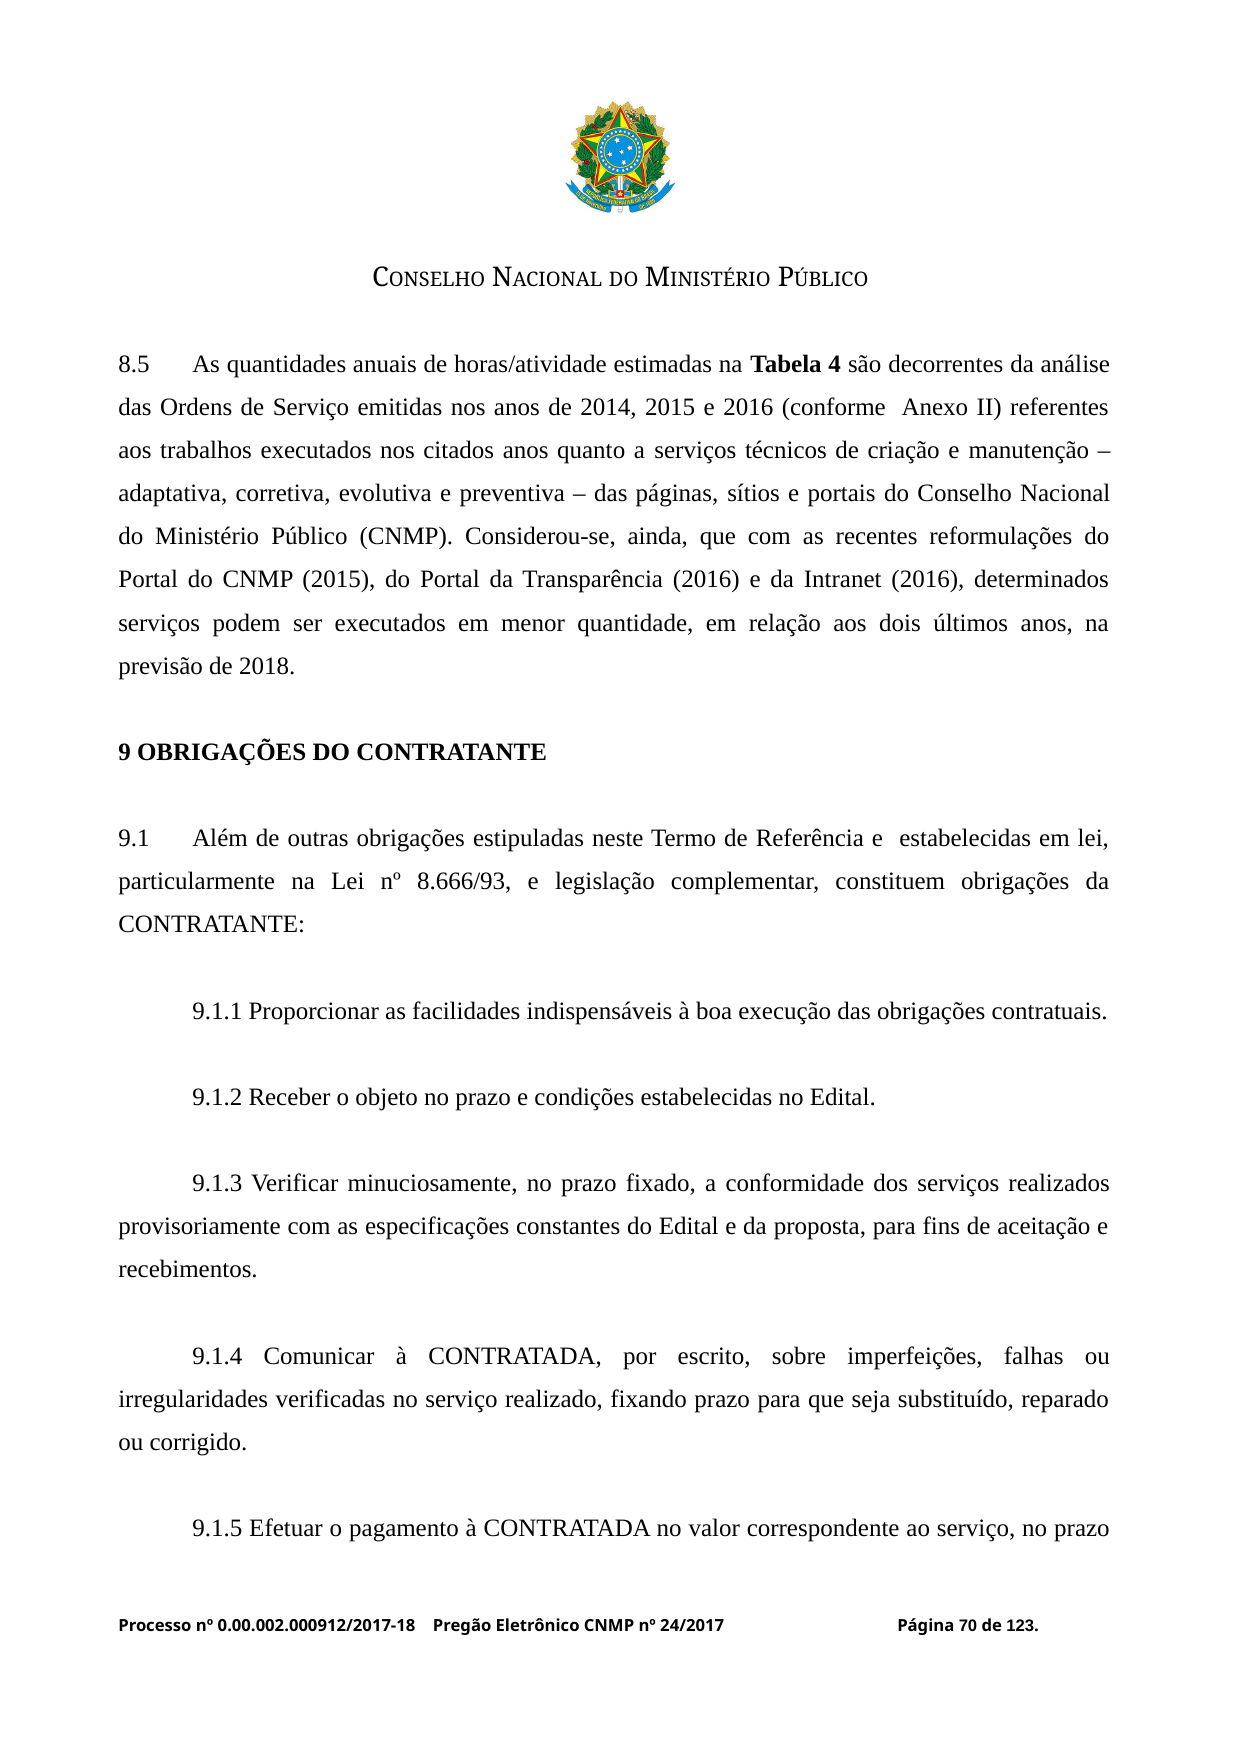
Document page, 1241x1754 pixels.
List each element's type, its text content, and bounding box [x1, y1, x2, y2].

text 9.1.1 Proporcionar as facilidades indispensáveis à boa execução das obrigações contratuais. [118, 996, 1110, 1024]
text 9.1.4 Comunicar à CONTRATADA, por escrito, sobre imperfeições, falhas ou irregularidades verificadas no serviço realizado, fixando prazo para que seja substituído, reparado ou corrigido. [118, 1341, 1110, 1456]
text 9.1.3 Verificar minuciosamente, no prazo fixado, a conformidade dos serviços realizados provisoriamente com as especificações constantes do Edital e da proposta, para fins de aceitação e recebimentos. [118, 1168, 1110, 1283]
text 9.1 Além de outras obrigações estipuladas neste Termo de Referência e estabelecidas em lei, particularmente na Lei nº 8.666/93, e legislação complementar, constituem obrigações da CONTRATANTE: [118, 823, 1110, 938]
text 9.1.2 Receber o objeto no prazo e condições estabelecidas no Edital. [118, 1082, 1110, 1111]
text 9 OBRIGAÇÕES DO CONTRATANTE [118, 737, 1110, 766]
text 9.1.5 Efetuar o pagamento à CONTRATADA no valor correspondente ao serviço, no prazo [118, 1513, 1110, 1542]
text 8.5 As quantidades anuais de horas/atividade estimadas na Tabela 4 são decorrentes da análise das Ordens de Serviço emitidas nos anos de 2014, 2015 e 2016 (conforme Anexo II) referentes aos trabalhos executados nos citados anos quanto a serviços técnicos de criação e manutenção – adaptativa, corretiva, evolutiva e preventiva – das páginas, sítios e portais do Conselho Nacional do Ministério Público (CNMP). Considerou-se, ainda, que com as recentes reformulações do Portal do CNMP (2015), do Portal da Transparência (2016) e da Intranet (2016), determinados serviços podem ser executados em menor quantidade, em relação aos dois últimos anos, na previsão de 2018. [118, 349, 1110, 679]
